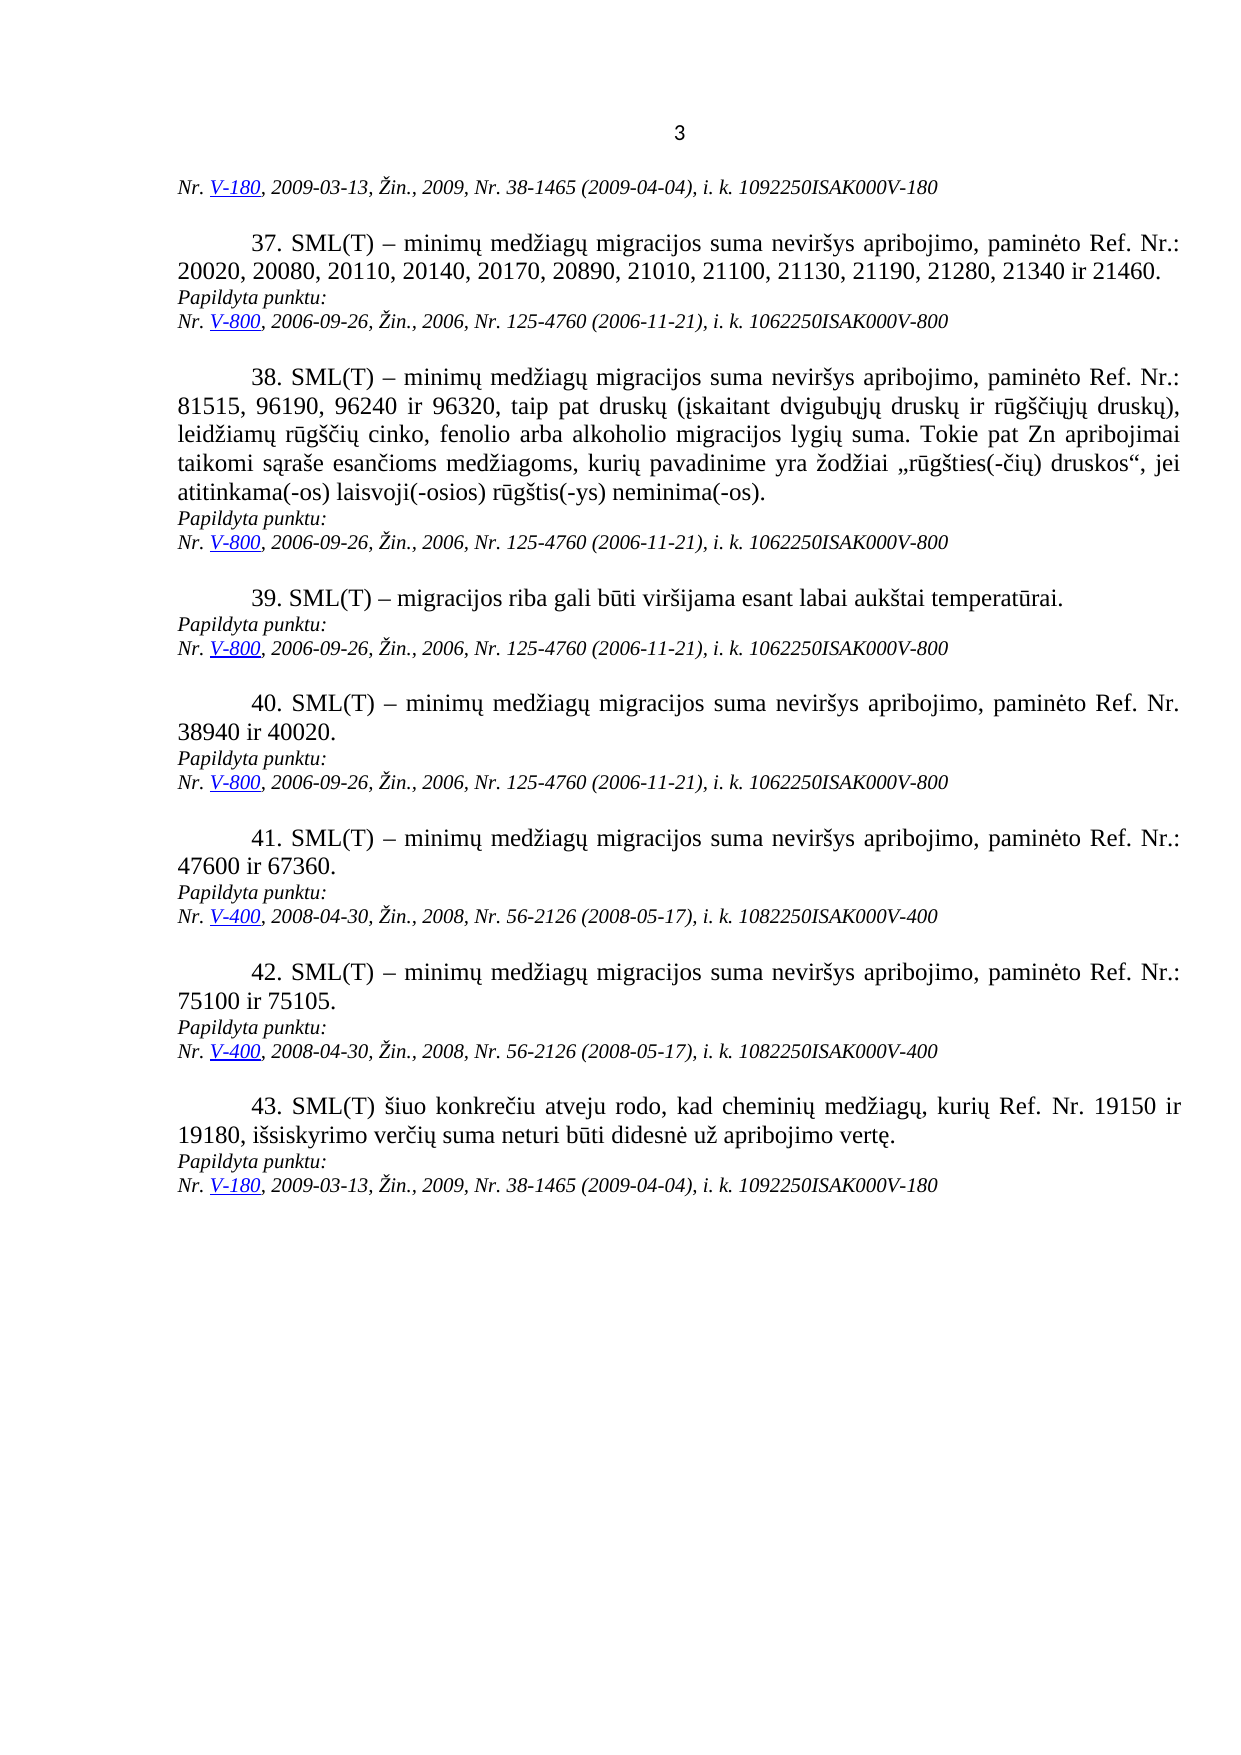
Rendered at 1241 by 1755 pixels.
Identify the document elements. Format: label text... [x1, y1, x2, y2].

text 38. SML(T) – minimų medžiagų migracijos suma neviršys apribojimo, paminėto Ref. Nr.: 81515, 96190, 96240 ir 96320, taip pat druskų (įskaitant dvigubųjų druskų ir rūgščiųjų druskų), leidžiamų rūgščių cinko, fenolio arba alkoholio migracijos lygių suma. Tokie pat Zn apribojimai taikomi sąraše esančioms medžiagoms, kurių pavadinime yra žodžiai „rūgšties(-čių) druskos“, jei atitinkama(-os) laisvoji(-osios) rūgštis(-ys) neminima(-os). [177, 362, 1181, 506]
text Papildyta punktu: [177, 746, 1181, 770]
text Nr. V-800, 2006-09-26, Žin., 2006, Nr. 125-4760 (2006-11-21), i. k. 1062250ISAK000V-800 [177, 530, 1181, 554]
text Papildyta punktu: [177, 880, 1181, 904]
text Nr. V-800, 2006-09-26, Žin., 2006, Nr. 125-4760 (2006-11-21), i. k. 1062250ISAK000V-800 [177, 770, 1181, 794]
text Nr. V-400, 2008-04-30, Žin., 2008, Nr. 56-2126 (2008-05-17), i. k. 1082250ISAK000V-400 [177, 904, 1181, 928]
text 42. SML(T) – minimų medžiagų migracijos suma neviršys apribojimo, paminėto Ref. Nr.: 75100 ir 75105. [177, 957, 1181, 1014]
text Nr. V-400, 2008-04-30, Žin., 2008, Nr. 56-2126 (2008-05-17), i. k. 1082250ISAK000V-400 [177, 1039, 1181, 1063]
text Papildyta punktu: [177, 1149, 1181, 1173]
text Nr. V-180, 2009-03-13, Žin., 2009, Nr. 38-1465 (2009-04-04), i. k. 1092250ISAK000V-180 [177, 175, 1181, 199]
text 43. SML(T) šiuo konkrečiu atveju rodo, kad cheminių medžiagų, kurių Ref. Nr. 19150 ir 19180, išsiskyrimo verčių suma neturi būti didesnė už apribojimo vertę. [177, 1091, 1181, 1149]
text 37. SML(T) – minimų medžiagų migracijos suma neviršys apribojimo, paminėto Ref. Nr.: 20020, 20080, 20110, 20140, 20170, 20890, 21010, 21100, 21130, 21190, 21280, 21340 ir 21460. [177, 228, 1181, 285]
text Papildyta punktu: [177, 611, 1181, 636]
text 40. SML(T) – minimų medžiagų migracijos suma neviršys apribojimo, paminėto Ref. Nr. 38940 ir 40020. [177, 688, 1181, 746]
text 41. SML(T) – minimų medžiagų migracijos suma neviršys apribojimo, paminėto Ref. Nr.: 47600 ir 67360. [177, 823, 1181, 880]
text Nr. V-180, 2009-03-13, Žin., 2009, Nr. 38-1465 (2009-04-04), i. k. 1092250ISAK000V-180 [177, 1173, 1181, 1197]
text Papildyta punktu: [177, 285, 1181, 309]
text Papildyta punktu: [177, 1014, 1181, 1039]
text Papildyta punktu: [177, 506, 1181, 530]
text 39. SML(T) – migracijos riba gali būti viršijama esant labai aukštai temperatūrai. [177, 583, 1181, 611]
text Nr. V-800, 2006-09-26, Žin., 2006, Nr. 125-4760 (2006-11-21), i. k. 1062250ISAK000V-800 [177, 636, 1181, 659]
text Nr. V-800, 2006-09-26, Žin., 2006, Nr. 125-4760 (2006-11-21), i. k. 1062250ISAK000V-800 [177, 309, 1181, 333]
